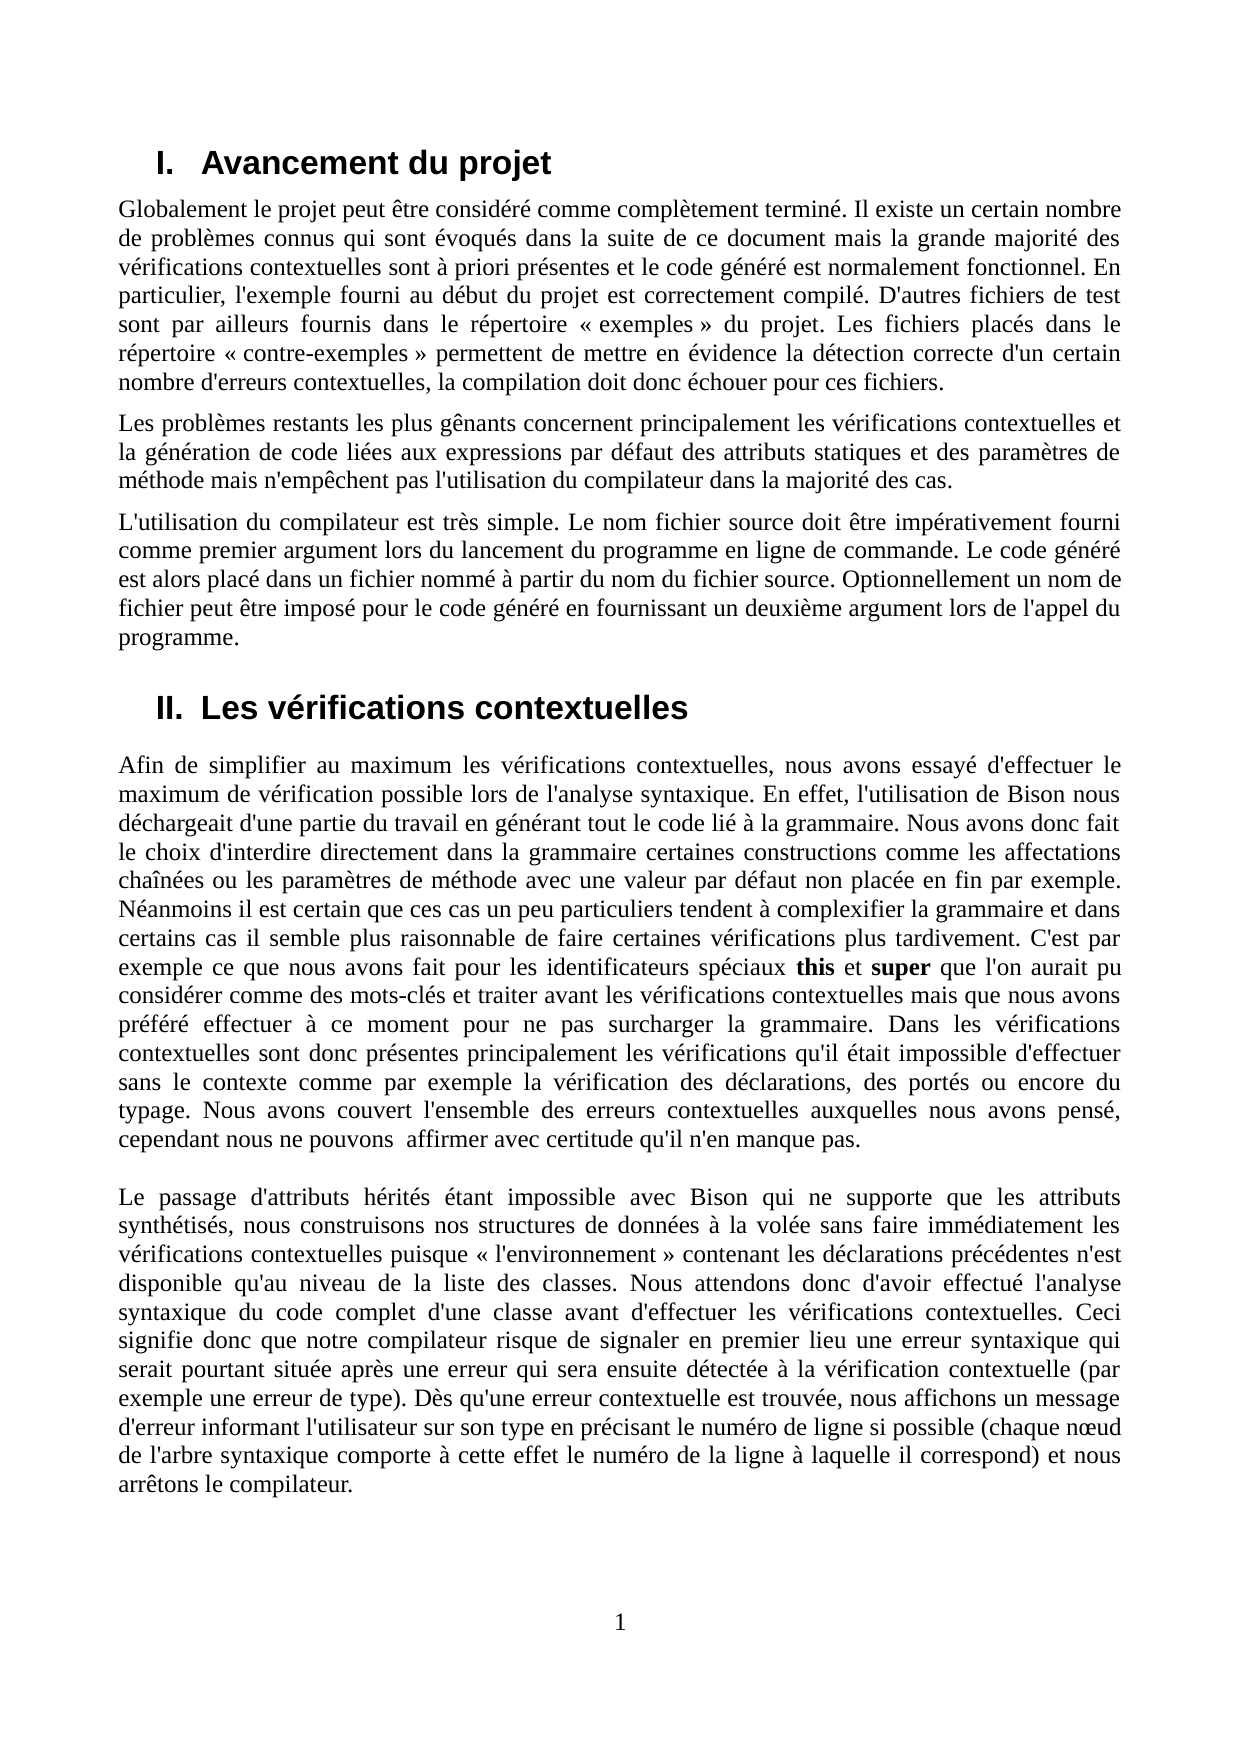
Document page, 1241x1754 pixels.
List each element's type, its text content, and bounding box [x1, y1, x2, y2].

text Le passage d'attributs hérités étant impossible avec Bison qui ne supporte que les attributs synthétisés, nous construisons nos structures de données à la volée sans faire immédiatement les vérifications contextuelles puisque « l'environnement » contenant les déclarations précédentes n'est disponible qu'au niveau de la liste des classes. Nous attendons donc d'avoir effectué l'analyse syntaxique du code complet d'une classe avant d'effectuer les vérifications contextuelles. Ceci signifie donc que notre compilateur risque de signaler en premier lieu une erreur syntaxique qui serait pourtant située après une erreur qui sera ensuite détectée à la vérification contextuelle (par exemple une erreur de type). Dès qu'une erreur contextuelle est trouvée, nous affichons un message d'erreur informant l'utilisateur sur son type en précisant le numéro de ligne si possible (chaque nœud de l'arbre syntaxique comporte à cette effet le numéro de la ligne à laquelle il correspond) et nous arrêtons le compilateur. [118, 1182, 1122, 1498]
subtitle Les vérifications contextuelles [156, 688, 1122, 726]
subtitle Avancement du projet [156, 143, 1122, 182]
text Les problèmes restants les plus gênants concernent principalement les vérifications contextuelles et la génération de code liées aux expressions par défaut des attributs statiques et des paramètres de méthode mais n'empêchent pas l'utilisation du compilateur dans la majorité des cas. [118, 408, 1122, 494]
text Afin de simplifier au maximum les vérifications contextuelles, nous avons essayé d'effectuer le maximum de vérification possible lors de l'analyse syntaxique. En effet, l'utilisation de Bison nous déchargeait d'une partie du travail en générant tout le code lié à la grammaire. Nous avons donc fait le choix d'interdire directement dans la grammaire certaines constructions comme les affectations chaînées ou les paramètres de méthode avec une valeur par défaut non placée en fin par exemple. Néanmoins il est certain que ces cas un peu particuliers tendent à complexifier la grammaire et dans certains cas il semble plus raisonnable de faire certaines vérifications plus tardivement. C'est par exemple ce que nous avons fait pour les identificateurs spéciaux this et super que l'on aurait pu considérer comme des mots-clés et traiter avant les vérifications contextuelles mais que nous avons préféré effectuer à ce moment pour ne pas surcharger la grammaire. Dans les vérifications contextuelles sont donc présentes principalement les vérifications qu'il était impossible d'effectuer sans le contexte comme par exemple la vérification des déclarations, des portés ou encore du typage. Nous avons couvert l'ensemble des erreurs contextuelles auxquelles nous avons pensé, cependant nous ne pouvons affirmer avec certitude qu'il n'en manque pas. [118, 751, 1122, 1153]
text Globalement le projet peut être considéré comme complètement terminé. Il existe un certain nombre de problèmes connus qui sont évoqués dans la suite de ce document mais la grande majorité des vérifications contextuelles sont à priori présentes et le code généré est normalement fonctionnel. En particulier, l'exemple fourni au début du projet est correctement compilé. D'autres fichiers de test sont par ailleurs fournis dans le répertoire « exemples » du projet. Les fichiers placés dans le répertoire « contre-exemples » permettent de mettre en évidence la détection correcte d'un certain nombre d'erreurs contextuelles, la compilation doit donc échouer pour ces fichiers. [118, 194, 1122, 396]
text L'utilisation du compilateur est très simple. Le nom fichier source doit être impérativement fourni comme premier argument lors du lancement du programme en ligne de commande. Le code généré est alors placé dans un fichier nommé à partir du nom du fichier source. Optionnellement un nom de fichier peut être imposé pour le code généré en fournissant un deuxième argument lors de l'appel du programme. [118, 507, 1122, 651]
